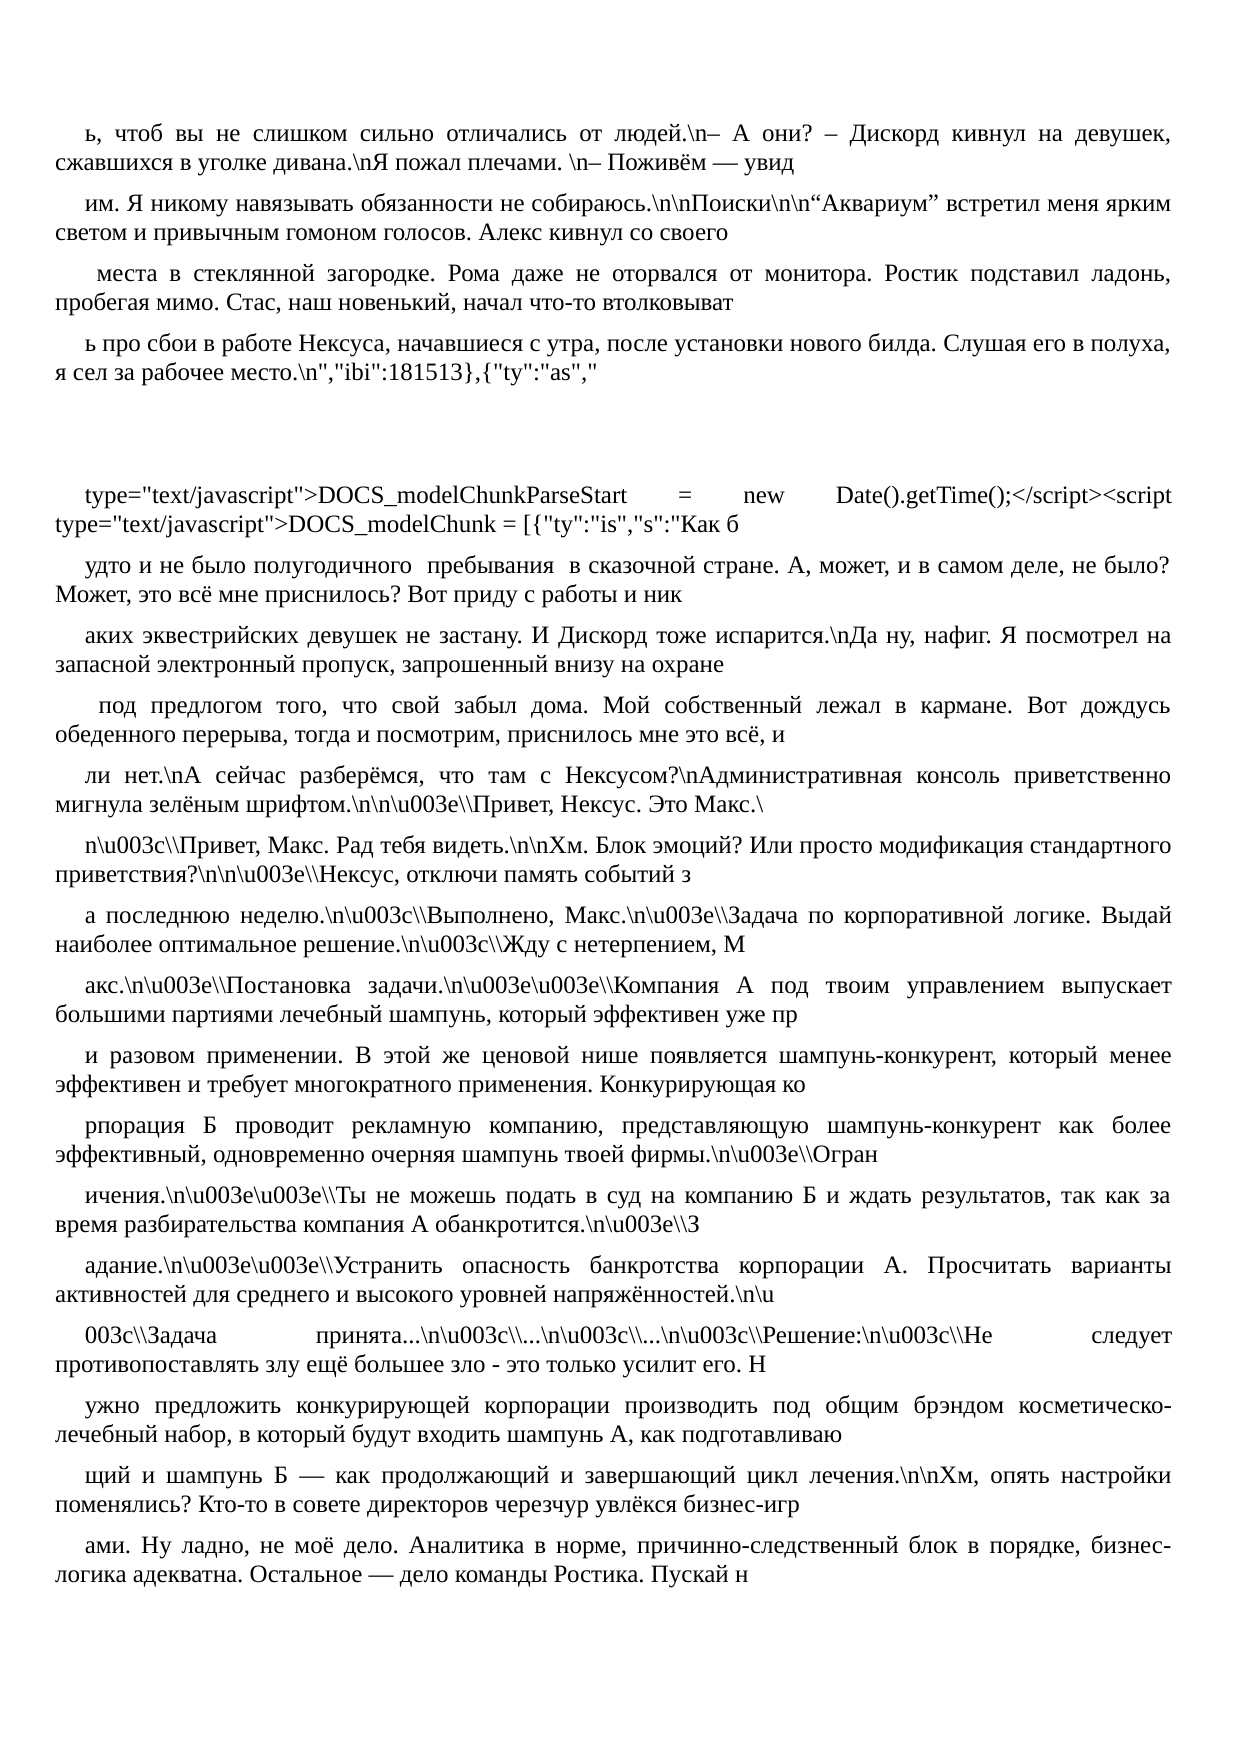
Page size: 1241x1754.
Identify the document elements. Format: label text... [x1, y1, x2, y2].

text и разовом применении. В этой же ценовой нише появляется шампунь-конкурент, который менее эффективен и требует многократного применения. Конкурирующая ко [55, 1041, 1172, 1098]
text 003c\\Задача принята...\n\u003c\\...\n\u003c\\...\n\u003c\\Решение:\n\u003c\\Не следует противопоставлять злу ещё большее зло - это только усилит его. Н [55, 1321, 1172, 1378]
text акс.\n\u003e\\Постановка задачи.\n\u003e\u003e\\Компания А под твоим управлением выпускает большими партиями лечебный шампунь, который эффективен уже пр [55, 971, 1172, 1028]
text ужно предложить конкурирующей корпорации производить под общим брэндом косметическо-лечебный набор, в который будут входить шампунь А, как подготавливаю [55, 1391, 1172, 1448]
text аких эквестрийских девушек не застану. И Дискорд тоже испарится.\nДа ну, нафиг. Я посмотрел на запасной электронный пропуск, запрошенный внизу на охране [55, 621, 1172, 678]
text под предлогом того, что свой забыл дома. Мой собственный лежал в кармане. Вот дождусь обеденного перерыва, тогда и посмотрим, приснилось мне это всё, и [55, 691, 1172, 748]
text адание.\n\u003e\u003e\\Устранить опасность банкротства корпорации А. Просчитать варианты активностей для среднего и высокого уровней напряжённостей.\n\u [55, 1251, 1172, 1308]
text n\u003c\\Привет, Макс. Рад тебя видеть.\n\nХм. Блок эмоций? Или просто модификация стандартного приветствия?\n\n\u003e\\Нексус, отключи память событий з [55, 831, 1172, 888]
text щий и шампунь Б — как продолжающий и завершающий цикл лечения.\n\nХм, опять настройки поменялись? Кто-то в совете директоров черезчур увлёкся бизнес-игр [55, 1461, 1172, 1518]
text им. Я никому навязывать обязанности не собираюсь.\n\nПоиски\n\n“Аквариум” встретил меня ярким светом и привычным гомоном голосов. Алекс кивнул со своего [55, 188, 1172, 246]
text ли нет.\nА сейчас разберёмся, что там с Нексусом?\nАдминистративная консоль приветственно мигнула зелёным шрифтом.\n\n\u003e\\Привет, Нексус. Это Макс.\ [55, 761, 1172, 818]
text type="text/javascript">DOCS_modelChunkParseStart = new Date().getTime();</script><script type="text/javascript">DOCS_modelChunk = [{"ty":"is","s":"Как б [55, 481, 1172, 538]
text удто и не было полугодичного пребывания в сказочной стране. А, может, и в самом деле, не было? Может, это всё мне приснилось? Вот приду с работы и ник [55, 551, 1172, 608]
text ь про сбои в работе Нексуса, начавшиеся с утра, после установки нового билда. Слушая его в полуха, я сел за рабочее место.\n","ibi":181513},{"ty":"as"," [55, 328, 1172, 386]
text места в стеклянной загородке. Рома даже не оторвался от монитора. Ростик подставил ладонь, пробегая мимо. Стас, наш новенький, начал что-то втолковыват [55, 258, 1172, 316]
text ами. Ну ладно, не моё дело. Аналитика в норме, причинно-следственный блок в порядке, бизнес-логика адекватна. Остальное — дело команды Ростика. Пускай н [55, 1531, 1172, 1588]
text ичения.\n\u003e\u003e\\Ты не можешь подать в суд на компанию Б и ждать результатов, так как за время разбирательства компания А обанкротится.\n\u003e\\З [55, 1181, 1172, 1238]
text а последнюю неделю.\n\u003c\\Выполнено, Макс.\n\u003e\\Задача по корпоративной логике. Выдай наиболее оптимальное решение.\n\u003c\\Жду с нетерпением, М [55, 901, 1172, 958]
text ь, чтоб вы не слишком сильно отличались от людей.\n– А они? – Дискорд кивнул на девушек, сжавшихся в уголке дивана.\nЯ пожал плечами. \n– Поживём — увид [55, 118, 1172, 176]
text рпорация Б проводит рекламную компанию, представляющую шампунь-конкурент как более эффективный, одновременно очерняя шампунь твоей фирмы.\n\u003e\\Огран [55, 1111, 1172, 1168]
